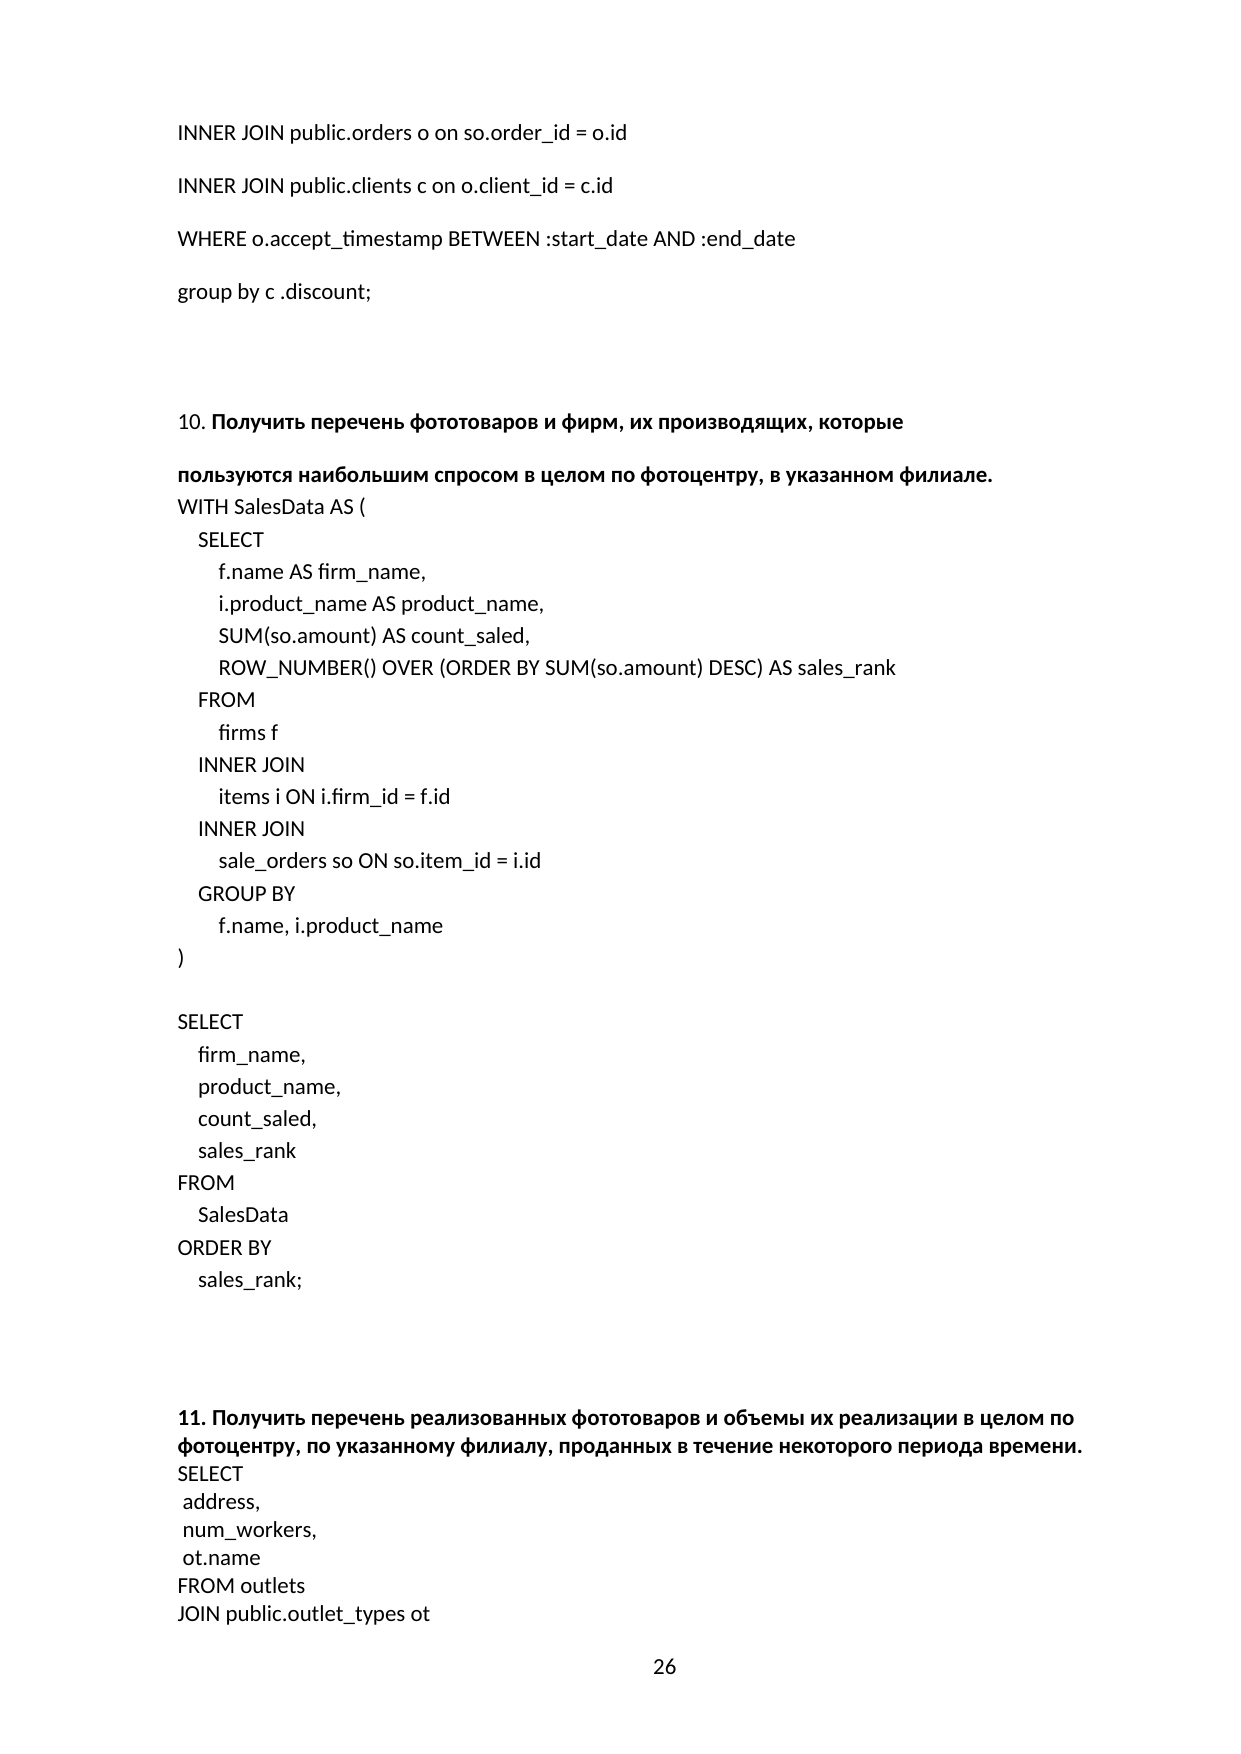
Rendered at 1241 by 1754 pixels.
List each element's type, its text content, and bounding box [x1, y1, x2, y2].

text WHERE o.accept_timestamp BETWEEN :start_date AND :end_date [177, 224, 1152, 252]
text 10. Получить перечень фототоваров и фирм, их производящих, которые [177, 407, 1152, 435]
text group by c .discount; [177, 277, 1152, 305]
text пользуются наибольшим спросом в целом по фотоцентру, в указанном филиале. WITH SalesData AS ( SELECT f.name AS firm_name, i.product_name AS product_name, SUM(so.amount) AS count_saled, ROW_NUMBER() OVER (ORDER BY SUM(so.amount) DESC) AS sales_rank FROM firms f INNER JOIN items i ON i.firm_id = f.id INNER JOIN sale_orders so ON so.item_id = i.id GROUP BY f.name, i.product_name ) SELECT firm_name, product_name, count_saled, sales_rank FROM SalesData ORDER BY sales_rank; [177, 460, 1152, 1325]
text INNER JOIN public.clients c on o.client_id = c.id [177, 171, 1152, 199]
text INNER JOIN public.orders o on so.order_id = o.id [177, 118, 1152, 146]
text 11. Получить перечень реализованных фототоваров и объемы их реализации в целом по фотоцентру, по указанному филиалу, проданных в течение некоторого периода времени. SELECT address, num_workers, ot.name FROM outlets JOIN public.outlet_types ot [177, 1403, 1152, 1627]
